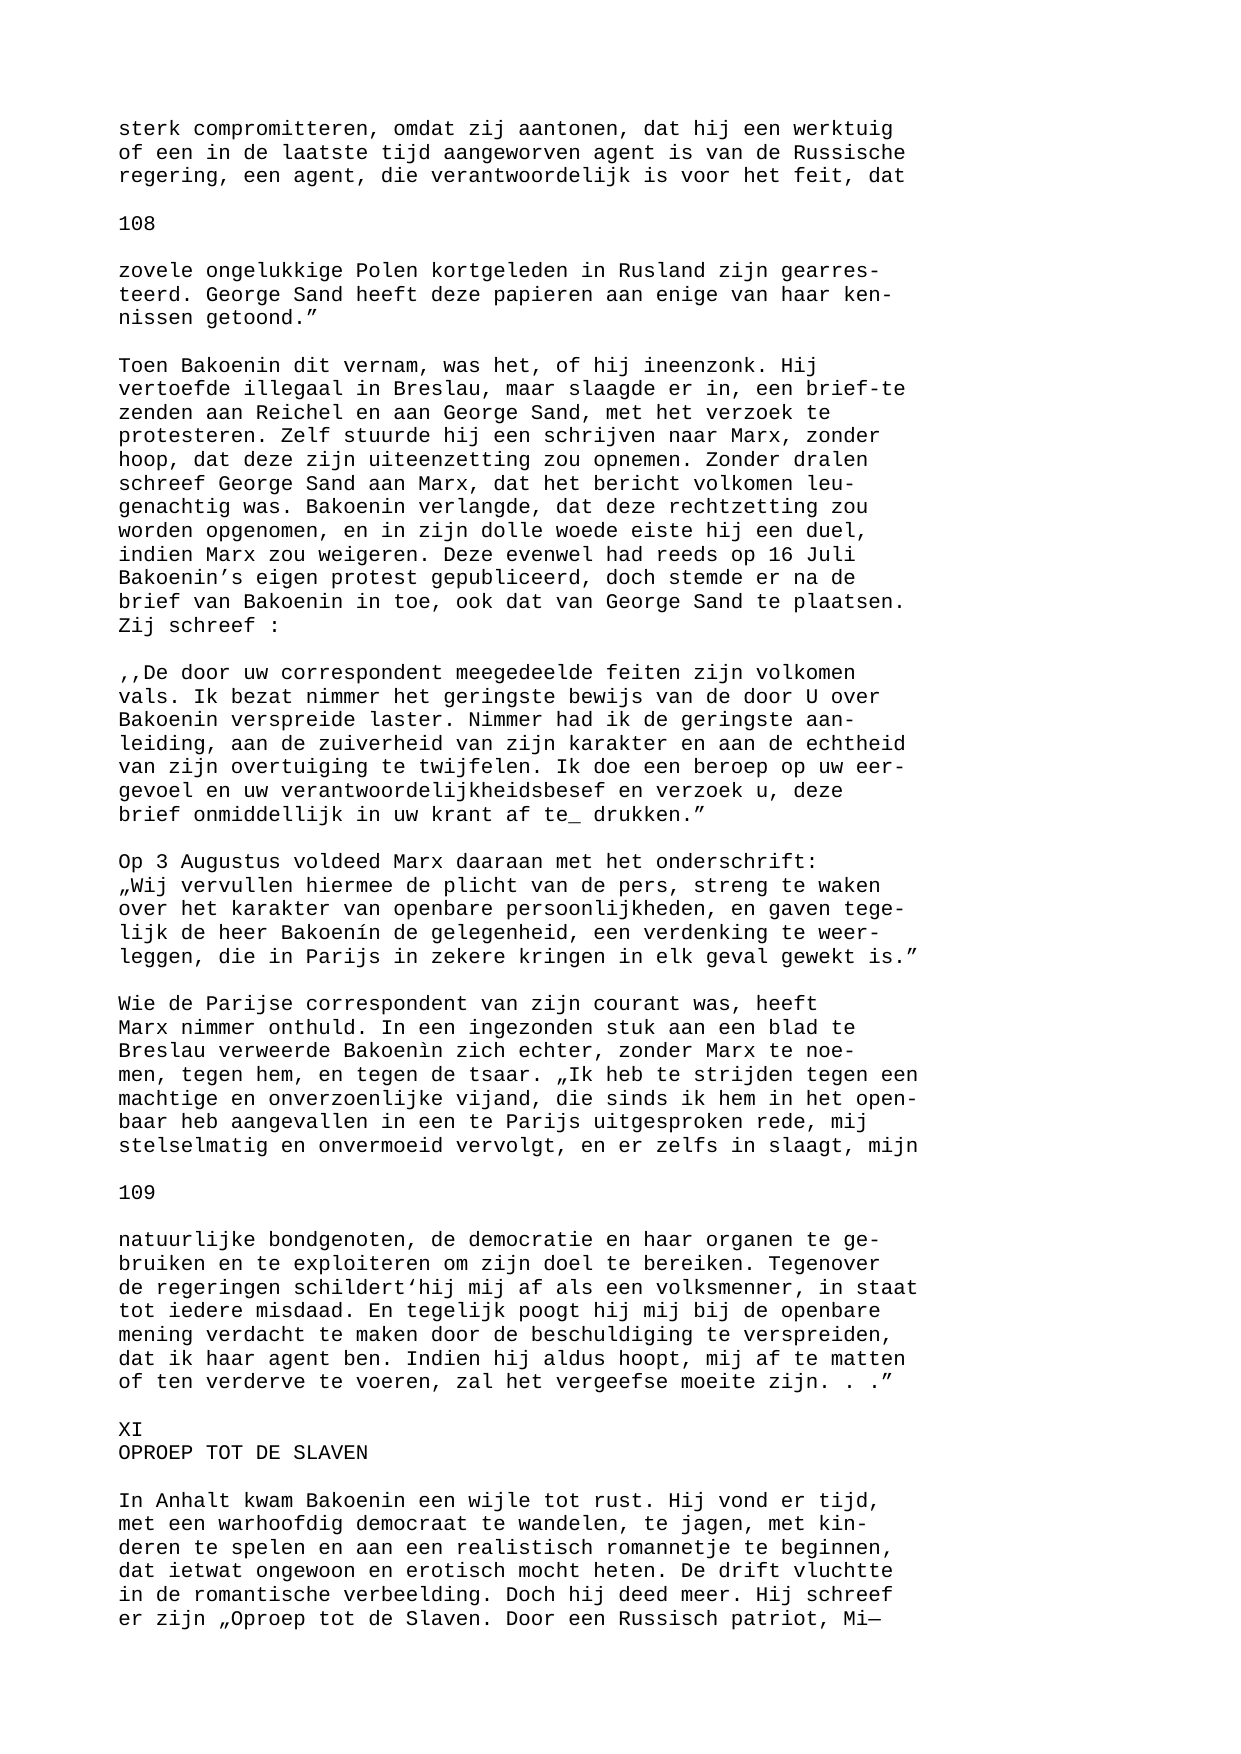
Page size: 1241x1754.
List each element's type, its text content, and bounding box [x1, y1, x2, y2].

text over het karakter van openbare persoonlijkheden, en gaven tege- [118, 898, 1122, 922]
text OPROEP TOT DE SLAVEN [118, 1442, 1122, 1466]
text Marx nimmer onthuld. In een ingezonden stuk aan een blad te [118, 1017, 1122, 1040]
text indien Marx zou weigeren. Deze evenwel had reeds op 16 Juli [118, 544, 1122, 567]
text machtige en onverzoenlijke vijand, die sinds ik hem in het open- [118, 1088, 1122, 1111]
text of ten verderve te voeren, zal het vergeefse moeite zijn. . .” [118, 1371, 1122, 1395]
text met een warhoofdig democraat te wandelen, te jagen, met kin- [118, 1513, 1122, 1537]
text vals. Ik bezat nimmer het geringste bewijs van de door U over [118, 686, 1122, 709]
text XI [118, 1419, 1122, 1442]
text schreef George Sand aan Marx, dat het bericht volkomen leu- [118, 473, 1122, 496]
text 108 [118, 213, 1122, 236]
text protesteren. Zelf stuurde hij een schrijven naar Marx, zonder [118, 426, 1122, 449]
text in de romantische verbeelding. Doch hij deed meer. Hij schreef [118, 1584, 1122, 1608]
text deren te spelen en aan een realistisch romannetje te beginnen‚ [118, 1537, 1122, 1561]
text Bakoenin verspreide laster. Nimmer had ik de geringste aan- [118, 709, 1122, 733]
text men, tegen hem, en tegen de tsaar. „Ik heb te strijden tegen een [118, 1064, 1122, 1088]
text stelselmatig en onvermoeid vervolgt, en er zelfs in slaagt, mijn [118, 1135, 1122, 1158]
text vertoefde illegaal in Breslau, maar slaagde er in, een brief-te [118, 378, 1122, 402]
text In Anhalt kwam Bakoenin een wijle tot rust. Hij vond er tijd, [118, 1489, 1122, 1513]
text brief onmiddellijk in uw krant af te_ drukken.” [118, 804, 1122, 827]
text leiding, aan de zuiverheid van zijn karakter en aan de echtheid [118, 733, 1122, 757]
text nissen getoond.” [118, 307, 1122, 331]
text Bakoenin’s eigen protest gepubliceerd, doch stemde er na de [118, 567, 1122, 591]
text tot iedere misdaad. En tegelijk poogt hij mij bij de openbare [118, 1300, 1122, 1324]
text leggen, die in Parijs in zekere kringen in elk geval gewekt is.” [118, 946, 1122, 969]
text brief van Bakoenin in toe, ook dat van George Sand te plaatsen. [118, 591, 1122, 615]
text zenden aan Reichel en aan George Sand, met het verzoek te [118, 402, 1122, 426]
text genachtig was. Bakoenin verlangde, dat deze rechtzetting zou [118, 496, 1122, 520]
text mening verdacht te maken door de beschuldiging te verspreiden, [118, 1324, 1122, 1348]
text Op 3 Augustus voldeed Marx daaraan met het onderschrift: [118, 851, 1122, 875]
text worden opgenomen, en in zijn dolle woede eiste hij een duel, [118, 520, 1122, 544]
text de regeringen schildert‘hij mij af als een volksmenner‚ in staat [118, 1277, 1122, 1300]
text Toen Bakoenin dit vernam, was het, of hij ineenzonk. Hij [118, 354, 1122, 378]
text regering, een agent, die verantwoordelijk is voor het feit, dat [118, 165, 1122, 189]
text bruiken en te exploiteren om zijn doel te bereiken. Tegenover [118, 1253, 1122, 1277]
text van zijn overtuiging te twijfelen. Ik doe een beroep op uw eer- [118, 757, 1122, 780]
text teerd. George Sand heeft deze papieren aan enige van haar ken- [118, 284, 1122, 307]
text 109 [118, 1182, 1122, 1206]
text dat ietwat ongewoon en erotisch mocht heten. De drift vluchtte [118, 1561, 1122, 1584]
text er zijn „Oproep tot de Slaven. Door een Russisch patriot, Mi— [118, 1608, 1122, 1631]
text dat ik haar agent ben. Indien hij aldus hoopt, mij af te matten [118, 1348, 1122, 1371]
text Zij schreef : [118, 615, 1122, 638]
text zovele ongelukkige Polen kortgeleden in Rusland zijn gearres- [118, 260, 1122, 284]
text Breslau verweerde Bakoenìn zich echter, zonder Marx te noe- [118, 1040, 1122, 1064]
text hoop, dat deze zijn uiteenzetting zou opnemen. Zonder dralen [118, 449, 1122, 473]
text ‚,De door uw correspondent meegedeelde feiten zijn volkomen [118, 662, 1122, 686]
text „Wij vervullen hiermee de plicht van de pers, streng te waken [118, 875, 1122, 898]
text of een in de laatste tijd aangeworven agent is van de Russische [118, 142, 1122, 165]
text sterk compromitteren, omdat zij aantonen, dat hij een werktuig [118, 118, 1122, 142]
text gevoel en uw verantwoordelijkheidsbesef en verzoek u, deze [118, 780, 1122, 804]
text lijk de heer Bakoenín de gelegenheid, een verdenking te weer- [118, 922, 1122, 946]
text baar heb aangevallen in een te Parijs uitgesproken rede, mij [118, 1111, 1122, 1135]
text Wie de Parijse correspondent van zijn courant was, heeft [118, 993, 1122, 1017]
text natuurlijke bondgenoten, de democratie en haar organen te ge- [118, 1229, 1122, 1253]
